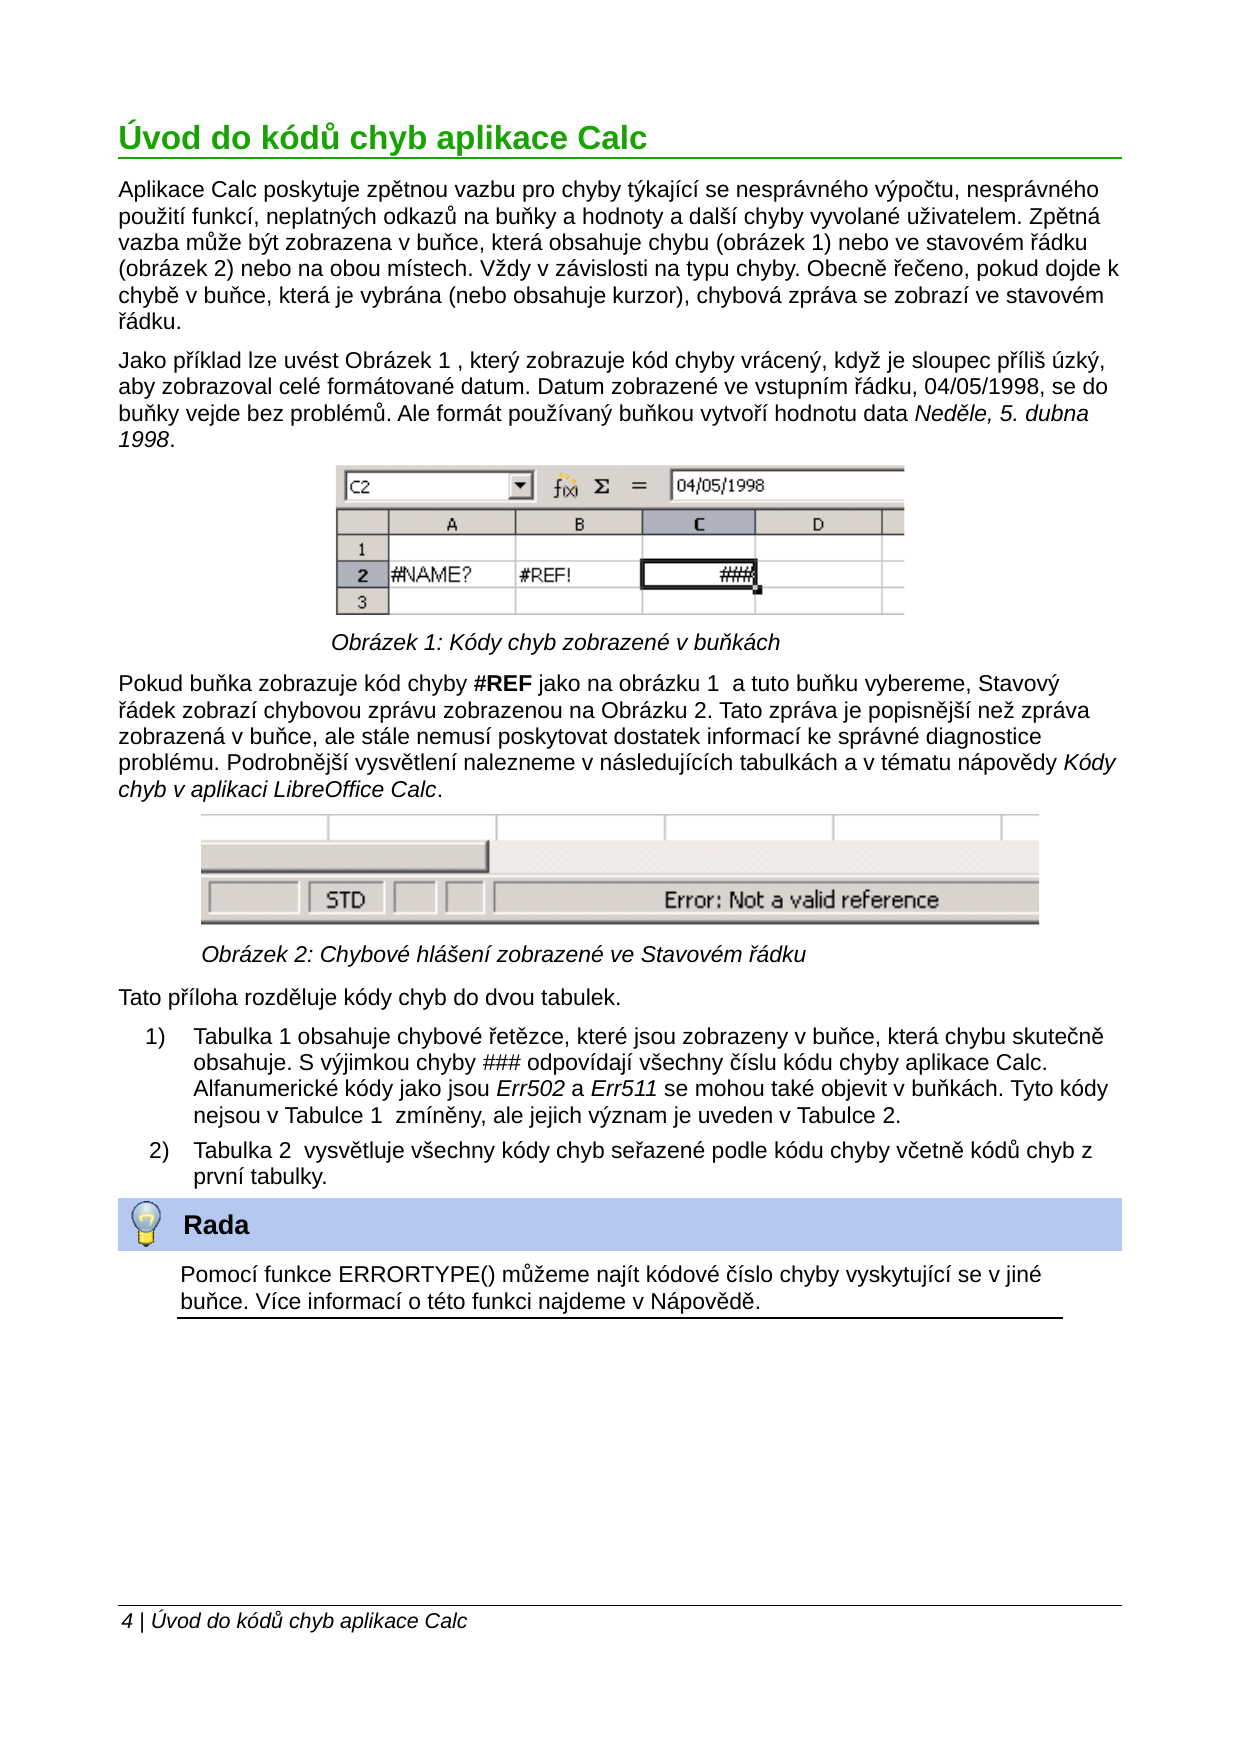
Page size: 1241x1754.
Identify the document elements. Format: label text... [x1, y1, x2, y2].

picture [201, 814, 1040, 927]
subtitle Úvod do kódů chyb aplikace Calc [118, 118, 1122, 157]
text Pokud buňka zobrazuje kód chyby #REF jako na obrázku 1 a tuto buňku vybereme, Stavový řádek zobrazí chybovou zprávu zobrazenou na Obrázku 2. Tato zpráva je popisnější než zpráva zobrazená v buňce, ale stále nemusí poskytovat dostatek informací ke správné diagnostice problému. Podrobnější vysvětlení nalezneme v následujících tabulkách a v tématu nápovědy Kódy chyb v aplikaci LibreOffice Calc. [118, 670, 1122, 802]
list Tabulka 1 obsahuje chybové řetězce, které jsou zobrazeny v buňce, která chybu skutečně obsahuje. S výjimkou chyby ### odpovídají všechny číslu kódu chyby aplikace Calc. Alfanumerické kódy jako jsou Err502 a Err511 se mohou také objevit v buňkách. Tyto kódy nejsou v Tabulce 1 zmíněny, ale jejich význam je uveden v Tabulce 2. [165, 1023, 1122, 1128]
list Tabulka 2 vysvětluje všechny kódy chyb seřazené podle kódu chyby včetně kódů chyb z první tabulky. [169, 1137, 1122, 1190]
picture [119, 1199, 170, 1250]
text Aplikace Calc poskytuje zpětnou vazbu pro chyby týkající se nesprávného výpočtu, nesprávného použití funkcí, neplatných odkazů na buňky a hodnoty a další chyby vyvolané uživatelem. Zpětná vazba může být zobrazena v buňce, která obsahuje chybu (obrázek 1) nebo ve stavovém řádku (obrázek 2) nebo na obou místech. Vždy v závislosti na typu chyby. Obecně řečeno, pokud dojde k chybě v buňce, která je vybrána (nebo obsahuje kurzor), chybová zpráva se zobrazí ve stavovém řádku. [118, 176, 1122, 334]
picture [335, 465, 905, 615]
text Obrázek 2: Chybové hlášení zobrazené ve Stavovém řádku [201, 941, 1039, 967]
text Tato příloha rozděluje kódy chyb do dvou tabulek. [118, 984, 1122, 1010]
text Jako příklad lze uvést Obrázek 1 , který zobrazuje kód chyby vrácený, když je sloupec příliš úzký, aby zobrazoval celé formátované datum. Datum zobrazené ve vstupním řádku, 04/05/1998, se do buňky vejde bez problémů. Ale formát používaný buňkou vytvoří hodnotu data Neděle, 5. dubna 1998. [118, 347, 1122, 452]
text Pomocí funkce ERRORTYPE() můžeme najít kódové číslo chyby vyskytující se v jiné buňce. Více informací o této funkci najdeme v Nápovědě. [177, 1258, 1063, 1317]
text Obrázek 1: Kódy chyb zobrazené v buňkách [331, 629, 909, 656]
subtitle Rada [118, 1198, 1122, 1251]
